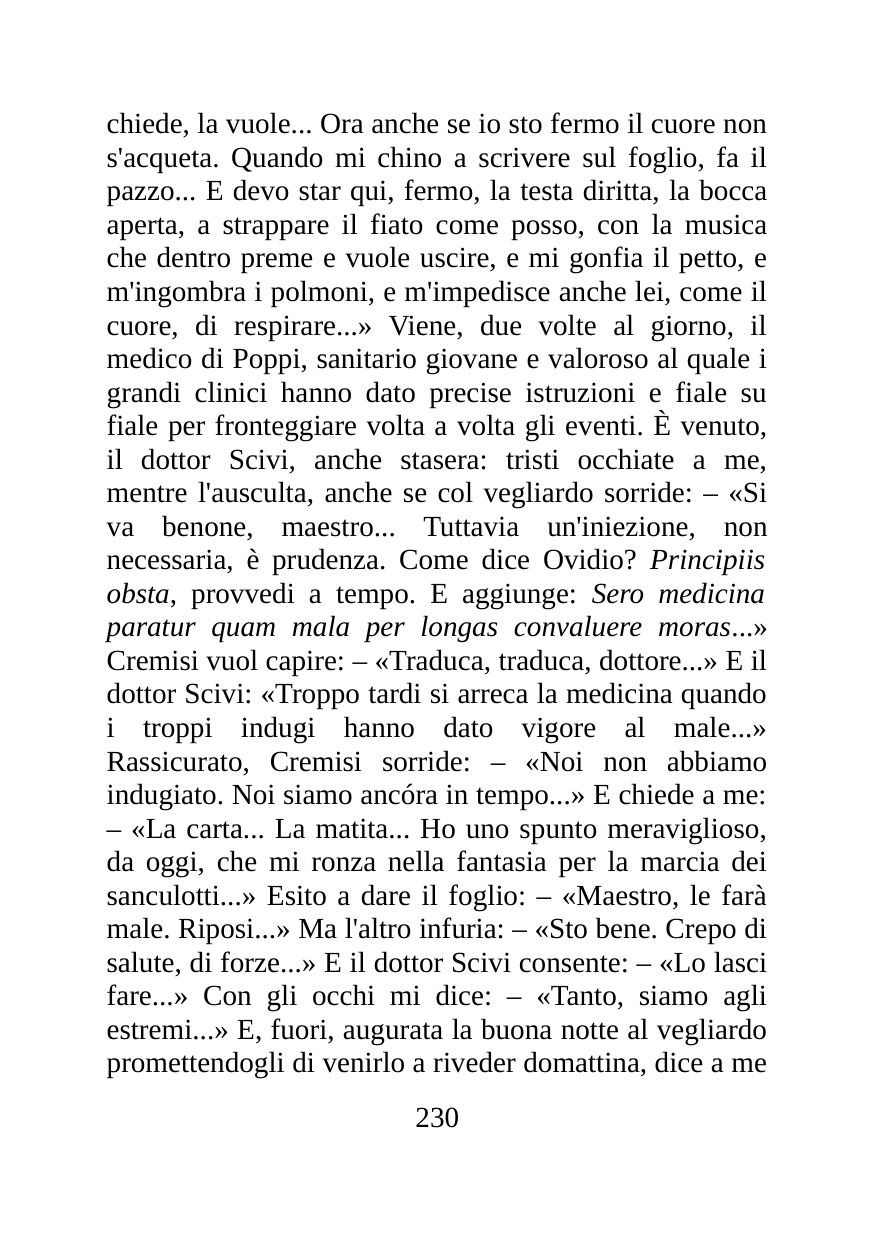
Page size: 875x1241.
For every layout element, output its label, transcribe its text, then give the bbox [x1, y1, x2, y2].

text chiede, la vuole... Ora anche se io sto fermo il cuore non s'acqueta. Quando mi chino a scrivere sul foglio, fa il pazzo... E devo star qui, fermo, la testa diritta, la bocca aperta, a strappare il fiato come posso, con la musica che dentro preme e vuole uscire, e mi gonfia il petto, e m'ingombra i polmoni, e m'impedisce anche lei, come il cuore, di respirare...» Viene, due volte al giorno, il medico di Poppi, sanitario giovane e valoroso al quale i grandi clinici hanno dato precise istruzioni e fiale su fiale per fronteggiare volta a volta gli eventi. È venuto, il dottor Scivi, anche stasera: tristi occhiate a me, mentre l'ausculta, anche se col vegliardo sorride: – «Si va benone, maestro... Tuttavia un'iniezione, non necessaria, è prudenza. Come dice Ovidio? Principiis obsta, provvedi a tempo. E aggiunge: Sero medicina paratur quam mala per longas convaluere moras...» Cremisi vuol capire: – «Traduca, traduca, dottore...» E il dottor Scivi: «Troppo tardi si arreca la medicina quando i troppi indugi hanno dato vigore al male...» Rassicurato, Cremisi sorride: – «Noi non abbiamo indugiato. Noi siamo ancóra in tempo...» E chiede a me: – «La carta... La matita... Ho uno spunto meraviglioso, da oggi, che mi ronza nella fantasia per la marcia dei sanculotti...» Esito a dare il foglio: – «Maestro, le farà male. Riposi...» Ma l'altro infuria: – «Sto bene. Crepo di salute, di forze...» E il dottor Scivi consente: – «Lo lasci fare...» Con gli occhi mi dice: – «Tanto, siamo agli estremi...» E, fuori, augurata la buona notte al vegliardo promettendogli di venirlo a riveder domattina, dice a me [106, 106, 768, 1079]
